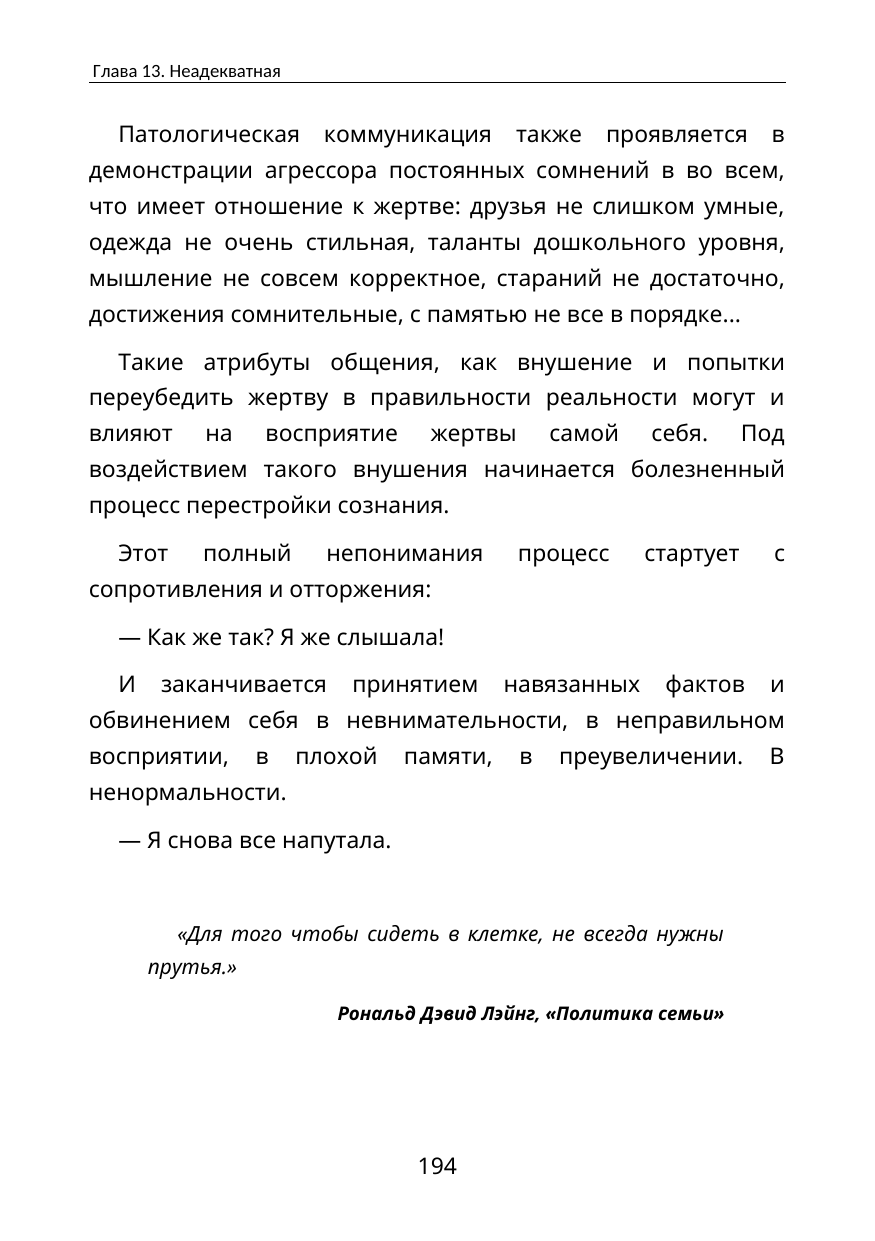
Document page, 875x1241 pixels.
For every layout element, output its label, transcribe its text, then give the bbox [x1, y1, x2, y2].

text Рональд Дэвид Лэйнг, «Политика семьи» [148, 996, 726, 1026]
text «Для того чтобы сидеть в клетке, не всегда нужны прутья.» [148, 919, 726, 980]
text Этот полный непонимания процесс стартует с сопротивления и отторжения: [88, 537, 786, 604]
text — Как же так? Я же слышала! [88, 621, 786, 652]
text И заканчивается принятием навязанных фактов и обвинением себя в невнимательности, в неправильном восприятии, в плохой памяти, в преувеличении. В ненормальности. [88, 668, 786, 807]
text Патологическая коммуникация также проявляется в демонстрации агрессора постоянных сомнений в во всем, что имеет отношение к жертве: друзья не слишком умные, одежда не очень стильная, таланты дошкольного уровня, мышление не совсем корректное, стараний не достаточно, достижения сомнительные, с памятью не все в порядке... [88, 118, 786, 329]
text Такие атрибуты общения, как внушение и попытки переубедить жертву в правильности реальности могут и влияют на восприятие жертвы самой себя. Под воздействием такого внушения начинается болезненный процесс перестройки сознания. [88, 345, 786, 520]
text — Я снова все напутала. [88, 824, 786, 855]
